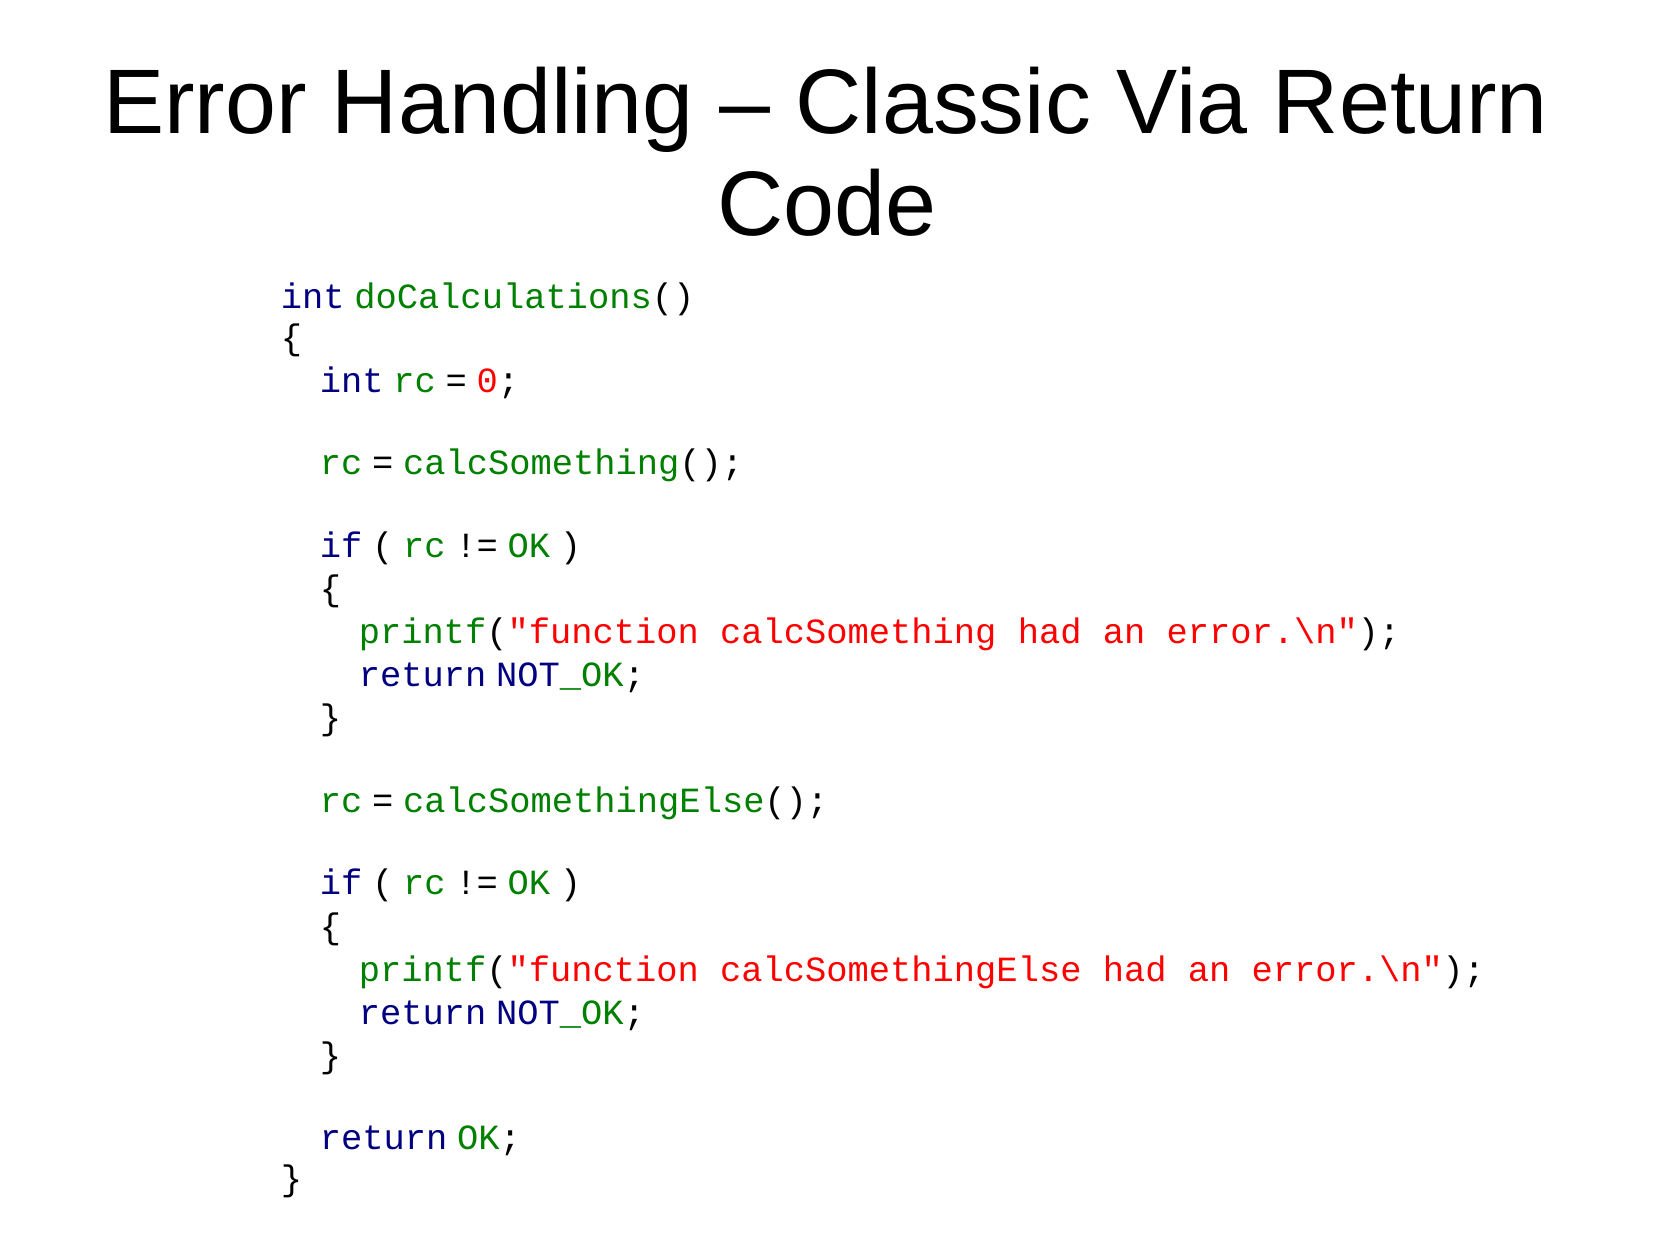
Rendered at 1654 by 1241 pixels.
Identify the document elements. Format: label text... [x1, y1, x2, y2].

text_box int doCalculations() { int rc = 0; rc = calcSomething(); if ( rc != OK ) { printf("function calcSomething had an error.\n"); return NOT_OK; } rc = calcSomethingElse(); if ( rc != OK ) { printf("function calcSomethingElse had an error.\n"); return NOT_OK; } return OK; } [266, 269, 1501, 1229]
title Error Handling – Classic Via Return Code [82, 49, 1571, 257]
